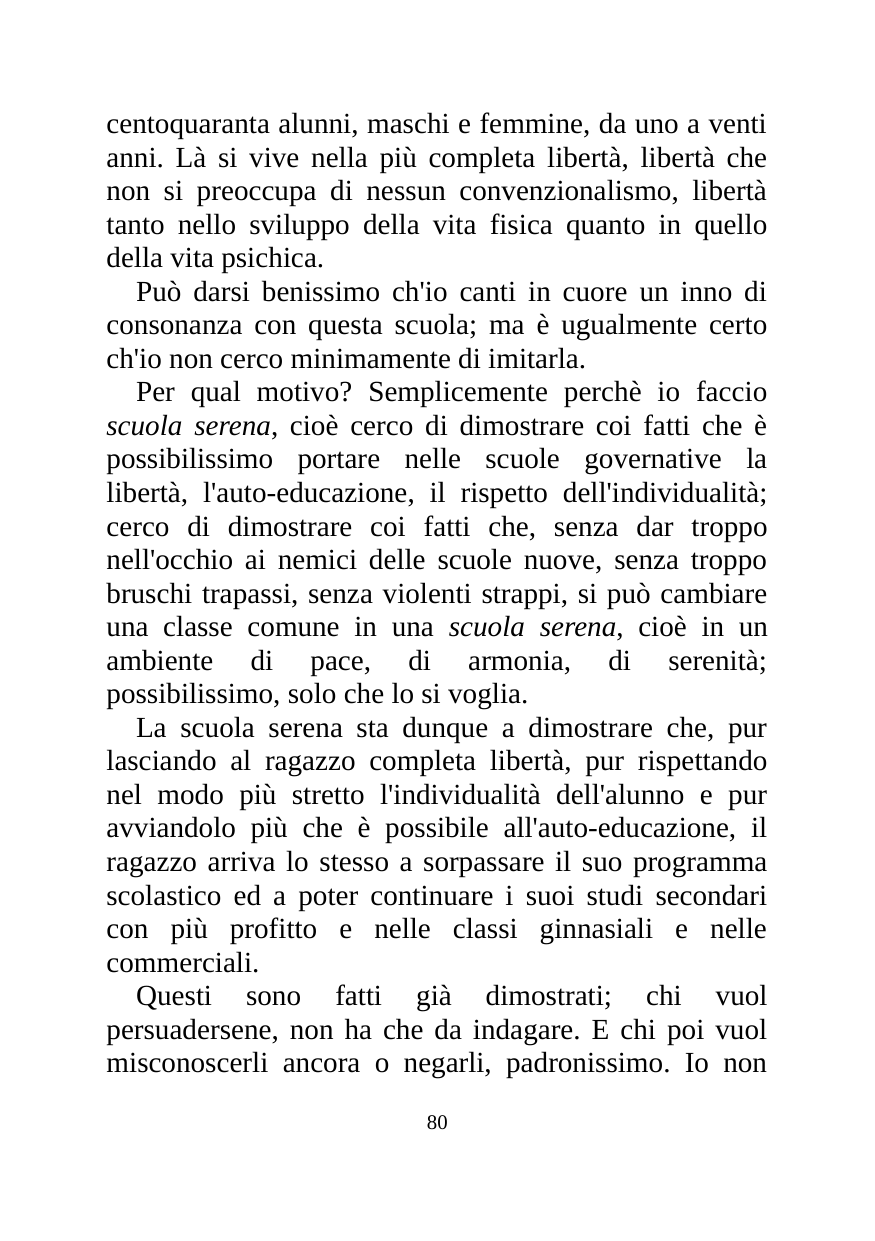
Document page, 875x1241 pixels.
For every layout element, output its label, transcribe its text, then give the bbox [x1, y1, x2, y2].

text Per qual motivo? Semplicemente perchè io faccio scuola serena, cioè cerco di dimostrare coi fatti che è possibilissimo portare nelle scuole governative la libertà, l'auto-educazione, il rispetto dell'individualità; cerco di dimostrare coi fatti che, senza dar troppo nell'occhio ai nemici delle scuole nuove, senza troppo bruschi trapassi, senza violenti strappi, si può cambiare una classe comune in una scuola serena, cioè in un ambiente di pace, di armonia, di serenità; possibilissimo, solo che lo si voglia. [106, 374, 768, 710]
text La scuola serena sta dunque a dimostrare che, pur lasciando al ragazzo completa libertà, pur rispettando nel modo più stretto l'individualità dell'alunno e pur avviandolo più che è possibile all'auto-educazione, il ragazzo arriva lo stesso a sorpassare il suo programma scolastico ed a poter continuare i suoi studi secondari con più profitto e nelle classi ginnasiali e nelle commerciali. [106, 710, 768, 978]
text Questi sono fatti già dimostrati; chi vuol persuadersene, non ha che da indagare. E chi poi vuol misconoscerli ancora o negarli, padronissimo. Io non [106, 978, 768, 1079]
text centoquaranta alunni, maschi e femmine, da uno a venti anni. Là si vive nella più completa libertà, libertà che non si preoccupa di nessun convenzionalismo, libertà tanto nello sviluppo della vita fisica quanto in quello della vita psichica. [106, 106, 768, 274]
text Può darsi benissimo ch'io canti in cuore un inno di consonanza con questa scuola; ma è ugualmente certo ch'io non cerco minimamente di imitarla. [106, 274, 768, 374]
